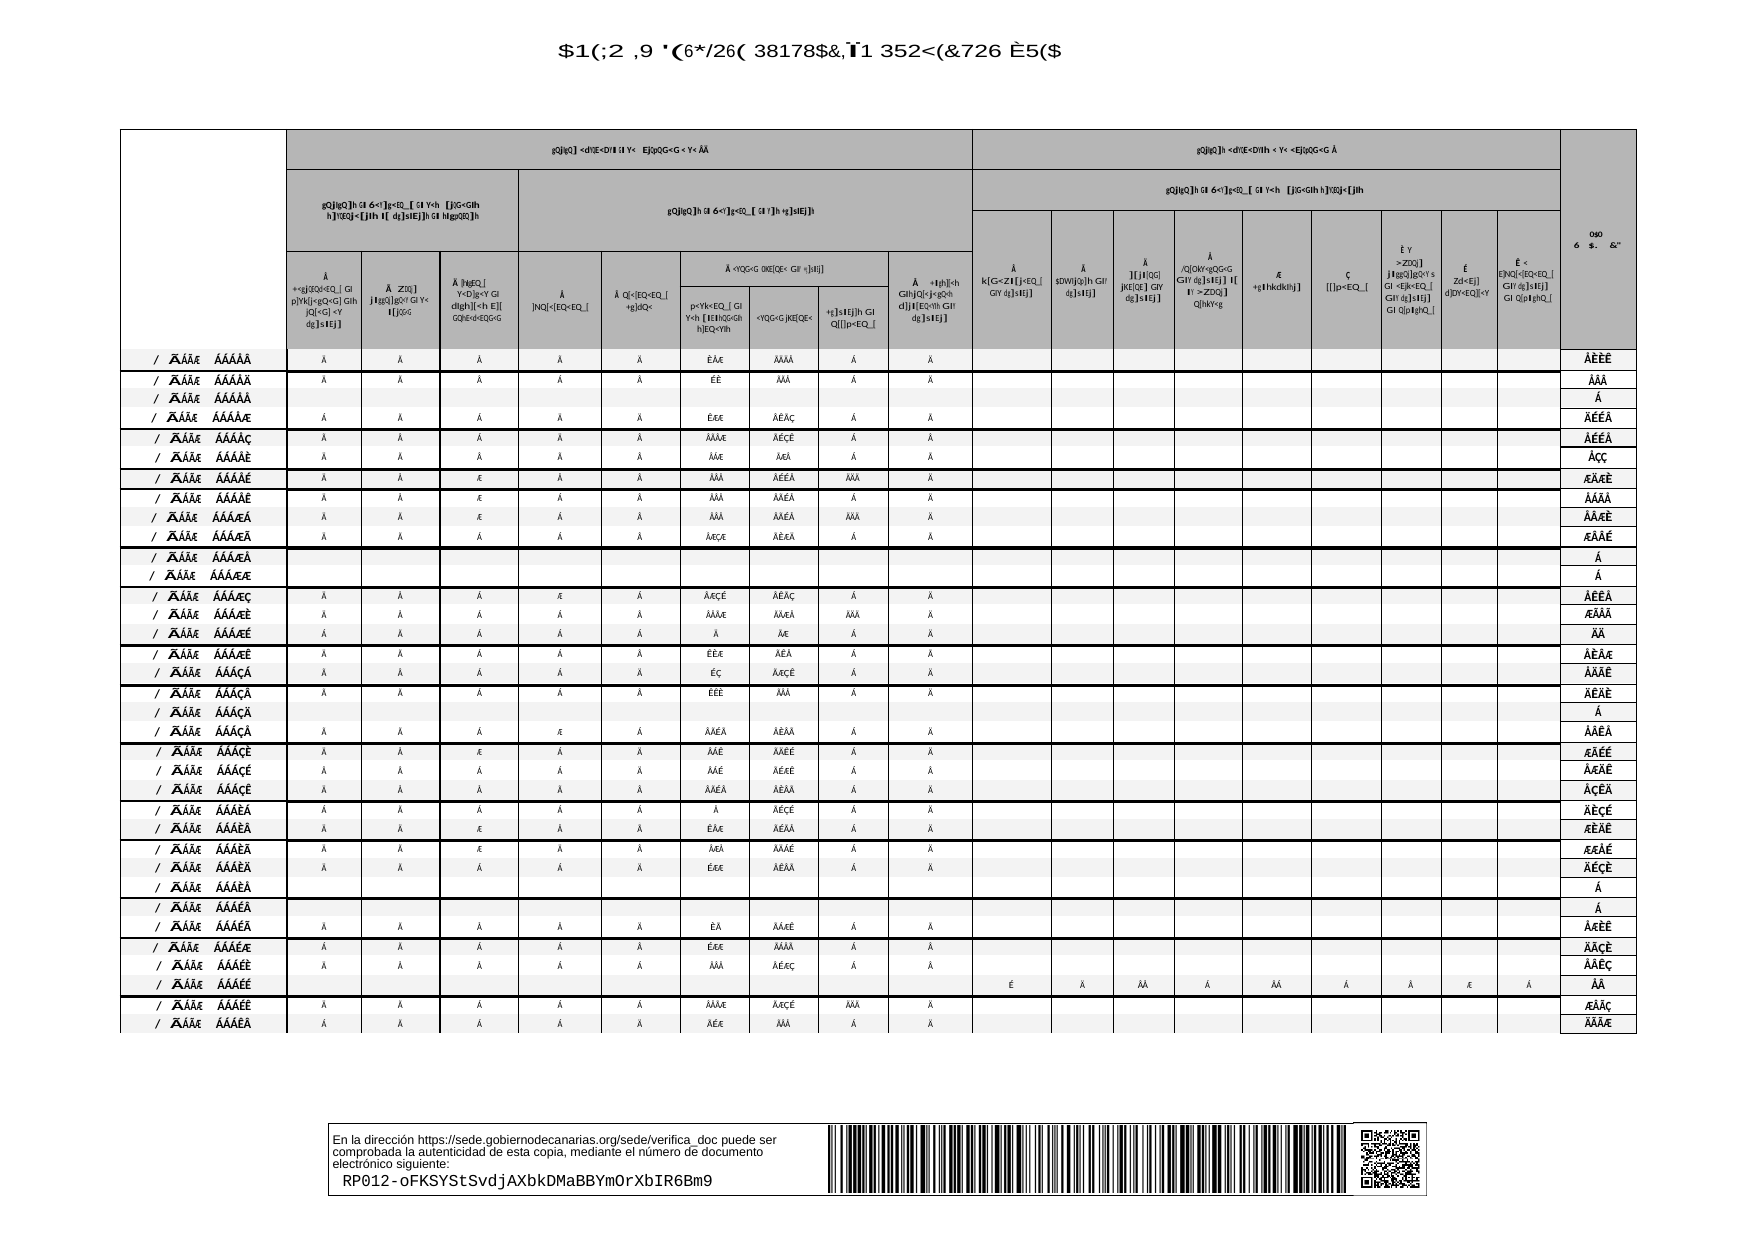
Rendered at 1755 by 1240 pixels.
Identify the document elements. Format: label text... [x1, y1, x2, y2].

table_cell Ã [362, 647, 439, 662]
table_cell  [1114, 877, 1174, 897]
table_cell  [973, 780, 1051, 800]
table_cell  [1052, 446, 1113, 467]
table_cell  [681, 702, 749, 721]
table_cell ÂÂÅ [681, 471, 749, 488]
table_cell Ä [288, 745, 361, 760]
table_cell Â +<gjQEQd<EQ_[ GI p]Yk[j<gQ<G] GIh jQ[<G] <Y dg]sIEj] [287, 252, 361, 349]
table_cell Ä [602, 760, 680, 779]
table_cell  Â ]NQ[<[EQ<EQ_[ [519, 252, 601, 349]
table_cell  [1243, 565, 1311, 586]
table_cell Ä [602, 916, 680, 937]
table_cell Â [889, 955, 972, 974]
table_cell Å [519, 819, 601, 839]
table_cell  [973, 940, 1051, 955]
table_cell  [889, 550, 972, 565]
table_cell ÅÉÉÅ [1561, 429, 1636, 446]
table_cell  [1052, 702, 1113, 721]
table_cell ÃÆÇÊ [750, 663, 818, 683]
table_cell Ã [362, 721, 439, 742]
table_cell  [1243, 760, 1311, 779]
table_cell Á [519, 507, 601, 526]
table_cell Á [819, 624, 888, 644]
table_cell Ä [288, 780, 361, 800]
table_cell  [1175, 702, 1242, 721]
table_cell  [1052, 349, 1113, 370]
table_cell  [1498, 624, 1560, 644]
table_cell Æ [519, 721, 601, 742]
table_cell  [519, 550, 601, 565]
table_cell Á [819, 916, 888, 937]
table_cell  [1498, 471, 1560, 488]
table_cell ÂÈÂÃ [750, 721, 818, 742]
table_cell / ÃÁÃÆ ÁÁÁÆÆ [121, 565, 286, 586]
table_cell  [750, 388, 818, 407]
table_cell Ä [889, 604, 972, 623]
table_cell ÂÃÂÆ [681, 431, 749, 446]
table_cell  [1243, 998, 1311, 1013]
table_cell ÂÂÅ [681, 507, 749, 526]
table_cell  gQjIgQ]h GI 6<Y]g<EQ_[ GI Y]h +g]sIEj]h [519, 170, 972, 251]
table_cell Ã Q[<[EQ<EQ_[ +g]dQ< [602, 252, 680, 349]
table_cell  [1114, 842, 1174, 857]
table_cell  [1382, 526, 1441, 546]
table_cell Ä [602, 349, 680, 370]
table_cell ÄÄÄ [819, 507, 888, 526]
table_cell  [1498, 647, 1560, 662]
table_cell  [1175, 998, 1242, 1013]
table_cell Ã [362, 373, 439, 388]
table_cell / ÃÁÃÆ ÁÁÁÉÈ [121, 955, 286, 974]
table_cell  [973, 916, 1051, 937]
table_cell p<Yk<EQ_[ GI Y<h [IEIhQG<GIh h]EQ<YIh [681, 287, 749, 349]
table_cell Ã [362, 624, 439, 644]
table_cell  [1498, 842, 1560, 857]
table_cell ÆÈÄÊ [1561, 820, 1636, 839]
table_cell  gQjIgQ]h GI 6<Y]g<EQ_[ GI Y<h [jQG<GIh h]YQEQj<[jIh [973, 170, 1560, 210]
table_cell Â [602, 526, 680, 546]
table_cell ÄÄ [1561, 625, 1636, 644]
table_cell ÂÃÉÂ [681, 780, 749, 800]
table_cell  [1243, 373, 1311, 388]
table_cell Ä [889, 373, 972, 388]
table_cell ÆÃÂÃ [1561, 605, 1636, 623]
table_cell ÃÁÆÊ [750, 916, 818, 937]
table_cell Á [819, 955, 888, 974]
table_cell ÃÁÂÃ [750, 940, 818, 955]
table_cell Ã $DWIjQp]h GIY dg]sIEj] [1052, 211, 1113, 349]
table_cell Ä [288, 842, 361, 857]
table_cell  [681, 900, 749, 916]
table_cell ÉÇ [681, 663, 749, 683]
table_cell  [1442, 373, 1497, 388]
table_cell / ÃÁÃÆ ÁÁÁÈÂ [121, 819, 286, 839]
table_cell  [1312, 349, 1381, 370]
table_cell  [1312, 998, 1381, 1013]
table_cell  [1243, 1014, 1311, 1033]
table_cell  [819, 550, 888, 565]
table_cell Ä [288, 955, 361, 974]
table_cell Ã [288, 721, 361, 742]
table_cell Ä [288, 998, 361, 1013]
table_cell  [1498, 604, 1560, 623]
table_cell  [973, 702, 1051, 721]
table_cell Ã [362, 446, 439, 467]
table_cell Ä [889, 819, 972, 839]
table_cell Á [1561, 566, 1636, 586]
table_cell  [973, 760, 1051, 779]
table_cell  [1498, 803, 1560, 818]
table_cell Â [441, 373, 518, 388]
table_cell Ä [519, 431, 601, 446]
table_cell  [1114, 550, 1174, 565]
table_cell Ä [288, 916, 361, 937]
table_cell  [1382, 900, 1441, 916]
table_cell  [288, 702, 361, 721]
table_cell Å +Igh][<h GIhjQ[<j<gQ<h d]jI[EQ<YIh GIY dg]sIEj] [889, 252, 972, 349]
table_cell ÂÊÂÃ [750, 858, 818, 877]
table_cell  [1498, 858, 1560, 877]
table_cell  [1243, 702, 1311, 721]
table_cell  [889, 565, 972, 586]
table_cell  [1175, 803, 1242, 818]
table_cell  [889, 702, 972, 721]
table_cell  [1243, 940, 1311, 955]
table_cell ÊÂÆ [681, 819, 749, 839]
table_cell  [1114, 471, 1174, 488]
table_cell ÃÂÅ [750, 1014, 818, 1033]
table_cell Á [519, 526, 601, 546]
table_cell / ÃÁÃÆ ÁÁÁÈÁ [121, 802, 286, 818]
table_cell Á [819, 780, 888, 800]
table_cell  [750, 877, 818, 897]
table_cell ÊÆÆ [681, 408, 749, 428]
table_cell  [1052, 858, 1113, 877]
table_cell  [1498, 819, 1560, 839]
table_cell ÂÃÉÅ [750, 507, 818, 526]
table_cell / ÃÁÃÆ ÁÁÁÉÃ [121, 916, 286, 937]
table_cell Ä [602, 1014, 680, 1033]
table_cell Á [519, 803, 601, 818]
table_cell  [819, 388, 888, 407]
table_cell / ÃÁÃÆ ÁÁÁÆÁ [121, 507, 286, 526]
table_cell  [1382, 760, 1441, 779]
table_cell Á [288, 803, 361, 818]
table_cell  [1243, 916, 1311, 937]
table_cell  [288, 877, 361, 897]
table_cell Â [1382, 975, 1441, 995]
table_cell ÂÃÉÃ [681, 721, 749, 742]
table_cell Ä [1052, 975, 1113, 995]
table_cell / ÃÁÃÆ ÁÁÁÉÉ [121, 975, 286, 995]
table_cell  [1052, 565, 1113, 586]
table_cell ÄÊÄÈ [1561, 685, 1636, 702]
table_cell Á [1498, 975, 1560, 995]
table_cell  [1175, 550, 1242, 565]
table_cell ÅÂÆÈ [1561, 508, 1636, 526]
table_cell  [1312, 388, 1381, 407]
table_cell Á [519, 940, 601, 955]
table_cell  [1312, 780, 1381, 800]
table_cell  [1382, 491, 1441, 507]
table_cell  [1312, 647, 1381, 662]
table_cell  [973, 998, 1051, 1013]
table_cell Ä [889, 998, 972, 1013]
table_cell  [1052, 1014, 1113, 1033]
table_cell Á [602, 955, 680, 974]
table_cell  [973, 721, 1051, 742]
table_cell  [1243, 624, 1311, 644]
table_cell ÂÆÅ [681, 842, 749, 857]
table_cell  [1382, 431, 1441, 446]
table_cell  [1243, 604, 1311, 623]
table_cell  [1312, 858, 1381, 877]
table_cell ÃÉÇÊ [750, 431, 818, 446]
table_cell ÃÄÁÉ [750, 842, 818, 857]
table_cell Ä [288, 373, 361, 388]
table_cell Â [889, 940, 972, 955]
table_cell  [973, 388, 1051, 407]
table_cell Ã [362, 916, 439, 937]
table_cell É Zd<Ej] d]DY<EQ][<Y [1442, 211, 1497, 349]
table_cell Å /Q[OkY<gQG<G GIY dg]sIEj] I[ IY >ZDQj] Q[hkY<g [1175, 211, 1242, 349]
table_cell Ä [602, 408, 680, 428]
table_cell / ÃÁÃÆ ÁÁÁÉÂ [121, 899, 286, 916]
table_cell  [1243, 408, 1311, 428]
table_cell  [288, 900, 361, 916]
table_cell Á [519, 760, 601, 779]
table_cell  [1114, 702, 1174, 721]
table_cell  [973, 408, 1051, 428]
table_cell ÅÂÂ [1561, 371, 1636, 388]
table_cell  [1114, 373, 1174, 388]
table_cell  [1382, 446, 1441, 467]
table_cell  [889, 388, 972, 407]
table_cell  [1312, 507, 1381, 526]
table_cell  [1114, 388, 1174, 407]
table_cell Å [362, 491, 439, 507]
table_cell Â [602, 647, 680, 662]
table_cell Å [519, 916, 601, 937]
table_cell Â [889, 760, 972, 779]
table_cell  [1175, 565, 1242, 586]
table_cell Á [819, 491, 888, 507]
table_cell ÃÂÅ [750, 687, 818, 702]
table_cell  [1243, 687, 1311, 702]
table_cell Å [681, 803, 749, 818]
table_cell Â [602, 780, 680, 800]
table_cell Á [441, 589, 518, 604]
table_cell  [1052, 780, 1113, 800]
table_cell ÆÂÂÉ [1561, 527, 1636, 546]
table_cell ÃÄÄÅ [750, 349, 818, 370]
table_cell ÂÂÅ [681, 955, 749, 974]
table_cell / ÃÁÃÆ ÁÁÁÅÇ [121, 430, 286, 446]
table_cell  [362, 877, 439, 897]
table_cell  [1442, 431, 1497, 446]
table_cell  [441, 565, 518, 586]
table_cell  [519, 877, 601, 897]
table_cell  [362, 900, 439, 916]
table_cell  [441, 702, 518, 721]
table_cell Á [441, 803, 518, 818]
table_cell Ä [889, 663, 972, 683]
table_cell / ÃÁÃÆ ÁÁÁÇÊ [121, 780, 286, 800]
table_cell ÅÂÊÅ [1561, 722, 1636, 742]
table_cell  [973, 565, 1051, 586]
table_cell  [819, 702, 888, 721]
table_cell  [1175, 647, 1242, 662]
table_cell Á [441, 408, 518, 428]
table_cell Ä <YQG<G 0KE[QE< GIY +g]sIEj] [681, 252, 888, 286]
table_cell  [1442, 663, 1497, 683]
table_cell / ÃÁÃÆ ÁÁÁÅÉ [121, 470, 286, 488]
table_cell  [1175, 780, 1242, 800]
table_cell Æ [441, 491, 518, 507]
table_cell Ã [519, 780, 601, 800]
table_cell  [1175, 388, 1242, 407]
table_cell  [1175, 589, 1242, 604]
table_cell  [1442, 526, 1497, 546]
table_cell  [973, 842, 1051, 857]
table_cell  [1175, 858, 1242, 877]
table_cell Ê < E]NQ[<[EQ<EQ_[ GIY dg]sIEj] GI Q[pIghQ_[ [1498, 211, 1560, 349]
table_cell  [1498, 1014, 1560, 1033]
table_cell Ã [362, 858, 439, 877]
table_cell  [1175, 471, 1242, 488]
table_cell Á [519, 955, 601, 974]
table_cell  [1442, 550, 1497, 565]
table_cell  [1498, 349, 1560, 370]
table_cell ÂÊÃÇ [750, 408, 818, 428]
table_cell  [1382, 604, 1441, 623]
table_cell  [1312, 900, 1381, 916]
table_header [121, 130, 286, 349]
table_cell  [1442, 647, 1497, 662]
table_cell  [1442, 349, 1497, 370]
table_cell  [441, 388, 518, 407]
table_cell  [1114, 589, 1174, 604]
table_cell  [750, 550, 818, 565]
table_cell Ã [288, 687, 361, 702]
table_cell  [1114, 507, 1174, 526]
table_cell  [1114, 760, 1174, 779]
table_cell ÄÄÄ [819, 604, 888, 623]
table_cell / ÃÁÃÆ ÁÁÁÈÄ [121, 858, 286, 877]
table_cell  [441, 550, 518, 565]
table_cell  [1382, 940, 1441, 955]
table_cell ÃÄÆÅ [750, 604, 818, 623]
table_cell  [1243, 507, 1311, 526]
table_cell  [1175, 955, 1242, 974]
table_cell  [1114, 1014, 1174, 1033]
table_cell / ÃÁÃÆ ÁÁÁÆÉ [121, 624, 286, 644]
table_cell  [1175, 745, 1242, 760]
table_cell È Y >ZDQj] jIggQj]gQ<Y s GI <Ejk<EQ_[ GIY dg]sIEj] GI Q[pIghQ_[ [1382, 211, 1441, 349]
table_cell / ÃÁÃÆ ÁÁÁÇÉ [121, 760, 286, 779]
table_cell Å [441, 349, 518, 370]
table_cell ÅÊÊÅ [1561, 587, 1636, 604]
table_cell Ä [889, 349, 972, 370]
table_cell  [1175, 373, 1242, 388]
table_cell Ä [288, 471, 361, 488]
table_cell  [1243, 858, 1311, 877]
table_cell  [1052, 373, 1113, 388]
table_cell  [1312, 687, 1381, 702]
table_cell Á [441, 1014, 518, 1033]
table_cell Ã [519, 349, 601, 370]
table_cell / ÃÁÃÆ ÁÁÁÉÆ [121, 939, 286, 955]
table_cell  [1175, 877, 1242, 897]
table_cell  [1498, 431, 1560, 446]
table_cell Å [362, 955, 439, 974]
table_cell Å [362, 589, 439, 604]
table_cell  [1312, 491, 1381, 507]
table_cell  [1175, 349, 1242, 370]
table_cell ÂÆÇÉ [681, 589, 749, 604]
table_cell  [1442, 877, 1497, 897]
table_cell ÊÊÈ [681, 687, 749, 702]
table_cell Ã [362, 940, 439, 955]
table_cell  [1382, 858, 1441, 877]
table_cell Á [602, 721, 680, 742]
table_cell  [1052, 955, 1113, 974]
table_cell ÂÅ [1114, 975, 1174, 995]
table_cell  [1243, 491, 1311, 507]
table_cell  [973, 858, 1051, 877]
table_header 0$0 6 $. &" [1561, 130, 1636, 349]
table_cell Á [819, 663, 888, 683]
table_cell Á [519, 491, 601, 507]
table_cell  [1382, 803, 1441, 818]
table_cell Á [1175, 975, 1242, 995]
table_cell Ã [362, 408, 439, 428]
table_cell  [1382, 507, 1441, 526]
table_cell  [1052, 916, 1113, 937]
table_cell Ä [889, 491, 972, 507]
table_cell  [1052, 408, 1113, 428]
table_cell  [441, 877, 518, 897]
table_cell  [1442, 745, 1497, 760]
table_cell  [1312, 721, 1381, 742]
table_cell Á [819, 858, 888, 877]
table_cell  [1243, 819, 1311, 839]
table_cell  [1442, 803, 1497, 818]
table_cell Ä [288, 446, 361, 467]
table_cell  [1175, 842, 1242, 857]
table_cell ÃÉÆ [681, 1014, 749, 1033]
table_cell / ÃÁÃÆ ÁÁÁÅÅ [121, 388, 286, 407]
table_cell  [1052, 842, 1113, 857]
table_cell ÂÈÂÃ [750, 780, 818, 800]
table_cell  [1175, 526, 1242, 546]
table_cell  [1442, 1014, 1497, 1033]
table_cell Æ [441, 819, 518, 839]
table_cell  [1312, 702, 1381, 721]
table_cell  [288, 388, 361, 407]
table_cell  [362, 388, 439, 407]
table_cell  [1243, 780, 1311, 800]
table_cell <YQG<G jKE[QE< [750, 287, 818, 349]
table_cell  [1498, 373, 1560, 388]
table_cell Ä [889, 507, 972, 526]
table_cell Â [602, 446, 680, 467]
table_cell  [973, 803, 1051, 818]
table_cell Ä [288, 819, 361, 839]
table_cell Á [1561, 878, 1636, 897]
table_cell Á [519, 745, 601, 760]
table_cell  [1498, 491, 1560, 507]
table_cell  [1498, 550, 1560, 565]
table_cell  [1175, 687, 1242, 702]
table_cell  [1442, 760, 1497, 779]
table_cell Â [602, 431, 680, 446]
table_cell  [1312, 819, 1381, 839]
table_cell Æ [519, 589, 601, 604]
table_cell Ä [889, 780, 972, 800]
table_cell  [1052, 507, 1113, 526]
table_cell ÂÁÉ [681, 760, 749, 779]
table_cell Á [441, 998, 518, 1013]
table_cell  [1243, 431, 1311, 446]
table_cell Â [602, 471, 680, 488]
table_cell Ä [362, 819, 439, 839]
table_cell  [1498, 955, 1560, 974]
table_cell  [1442, 916, 1497, 937]
table_cell Á [1561, 898, 1636, 916]
table_cell  [362, 550, 439, 565]
table_cell Ä [288, 349, 361, 370]
table_cell  [1382, 388, 1441, 407]
table_cell  [1114, 745, 1174, 760]
table_cell  [1382, 550, 1441, 565]
table_cell Ä [519, 842, 601, 857]
table_cell  [973, 526, 1051, 546]
table_cell  [973, 745, 1051, 760]
table_cell  [1114, 431, 1174, 446]
table_cell ÄÃÇÈ [1561, 938, 1636, 955]
table_cell Æ [441, 507, 518, 526]
table_cell Ã [889, 446, 972, 467]
table_cell  [973, 900, 1051, 916]
table_cell  [1442, 408, 1497, 428]
table_cell Æ [1442, 975, 1497, 995]
table_cell  [973, 1014, 1051, 1033]
table_cell  [1382, 589, 1441, 604]
table_cell  [1442, 604, 1497, 623]
table_cell  [1382, 702, 1441, 721]
table_cell  [973, 349, 1051, 370]
table_cell  [1312, 431, 1381, 446]
table_cell ÅÇÊÄ [1561, 781, 1636, 800]
table_cell Ä [889, 842, 972, 857]
table_cell  [1114, 803, 1174, 818]
table_cell Â [362, 663, 439, 683]
table_cell  [973, 819, 1051, 839]
table_cell  [1052, 745, 1113, 760]
table_cell Â [602, 604, 680, 623]
table_cell  [1114, 408, 1174, 428]
table_cell  [681, 550, 749, 565]
table_cell Å [362, 745, 439, 760]
table_cell  [1498, 663, 1560, 683]
table_cell Â [602, 687, 680, 702]
table_cell  [889, 877, 972, 897]
table_cell  [973, 604, 1051, 623]
table_cell ÂÆÇÆ [681, 526, 749, 546]
table_cell  [1498, 760, 1560, 779]
table_cell  [1052, 877, 1113, 897]
table_cell  [602, 565, 680, 586]
table_cell  [973, 471, 1051, 488]
table_cell  [1052, 647, 1113, 662]
table_cell ÂÁ [1243, 975, 1311, 995]
table_cell  [1382, 687, 1441, 702]
table_cell Ã [889, 526, 972, 546]
table_cell Å [441, 780, 518, 800]
table_cell  [519, 900, 601, 916]
table_cell ÂÁÊ [681, 745, 749, 760]
table_cell  [1442, 507, 1497, 526]
table_cell  [1052, 803, 1113, 818]
table_cell  [750, 975, 818, 995]
table_cell Ä [288, 491, 361, 507]
table_cell +g]sIEj]h GI Q[[]p<EQ_[ [819, 287, 888, 349]
table_cell  [1114, 819, 1174, 839]
table_cell  [1114, 349, 1174, 370]
table_cell Á [819, 349, 888, 370]
table_cell ÂÅÃÆ [681, 604, 749, 623]
table_cell Æ +gIhkdkIhj] [1243, 211, 1311, 349]
table_cell Ä [889, 687, 972, 702]
table_cell  [1498, 687, 1560, 702]
table_cell / ÃÁÃÆ ÁÁÁÈÅ [121, 877, 286, 897]
table_cell  [1382, 721, 1441, 742]
table_cell  [1243, 721, 1311, 742]
table_cell Ã [288, 663, 361, 683]
table_cell Ä [288, 604, 361, 623]
table_cell Á [519, 1014, 601, 1033]
table_cell ÂÊÃÇ [750, 589, 818, 604]
table_cell Å [441, 916, 518, 937]
table_cell Ã [362, 842, 439, 857]
table_cell ÃÃÅ [750, 373, 818, 388]
table_cell  [1442, 388, 1497, 407]
table_cell  [1498, 998, 1560, 1013]
table_cell / ÃÁÃÆ ÁÁÁÇÄ [121, 702, 286, 721]
table_cell  [1382, 1014, 1441, 1033]
table_cell ÂÉÉÅ [750, 471, 818, 488]
table_cell  [681, 877, 749, 897]
table_cell  [973, 491, 1051, 507]
table_cell Æ [441, 471, 518, 488]
table_cell Ä [288, 647, 361, 662]
table_cell  [1052, 998, 1113, 1013]
table_header gQjIgQ] <dYQE<DYI GI Y< EjQpQG<G < Y< ÂÄ [287, 130, 972, 169]
table_cell Á [288, 408, 361, 428]
table_cell Ä [681, 624, 749, 644]
table_cell Ä [602, 858, 680, 877]
table_cell  [1243, 589, 1311, 604]
table_cell  [1243, 877, 1311, 897]
table_cell ÄÄÄ [819, 998, 888, 1013]
table_cell  [973, 373, 1051, 388]
table_cell  [1114, 491, 1174, 507]
table_cell  [1498, 565, 1560, 586]
table_cell / ÃÁÃÆ ÁÁÁÆÈ [121, 604, 286, 623]
table_cell  [1114, 780, 1174, 800]
table_cell  [1052, 940, 1113, 955]
table_cell  [1312, 526, 1381, 546]
table_cell  [1052, 819, 1113, 839]
table_cell Á [819, 842, 888, 857]
table_cell Á [441, 431, 518, 446]
table_cell  [973, 589, 1051, 604]
table_cell  [1175, 916, 1242, 937]
table_cell Á [519, 604, 601, 623]
table_cell ÈÃ [681, 916, 749, 937]
table_cell  [1442, 940, 1497, 955]
table_cell / ÃÁÃÆ ÁÁÁÅÂ [121, 349, 286, 370]
table_cell ÅÆÄÊ [1561, 761, 1636, 779]
table_cell  [1382, 624, 1441, 644]
table_cell  [1312, 916, 1381, 937]
table_cell  [1312, 446, 1381, 467]
table_cell  [1442, 819, 1497, 839]
table_cell  [1498, 388, 1560, 407]
table_cell Æ [441, 842, 518, 857]
table_cell  [889, 975, 972, 995]
table_cell Ä [288, 589, 361, 604]
table_cell / ÃÁÃÆ ÁÁÁÈÃ [121, 841, 286, 857]
table_cell  [973, 507, 1051, 526]
table_cell  [681, 565, 749, 586]
table_cell Å [362, 780, 439, 800]
table_cell Ã [362, 526, 439, 546]
table_cell  [1498, 721, 1560, 742]
table_cell ÆÂÃÇ [1561, 996, 1636, 1013]
table_cell  [1382, 408, 1441, 428]
table_cell  [1243, 955, 1311, 974]
table_cell Á [441, 624, 518, 644]
table_cell Â [889, 431, 972, 446]
table_cell  [1442, 687, 1497, 702]
table_cell Å [441, 955, 518, 974]
table_cell Á [441, 647, 518, 662]
table_cell Ä [889, 1014, 972, 1033]
table_cell  [973, 687, 1051, 702]
table_cell ÂÃÉÅ [750, 491, 818, 507]
table_cell  [1052, 760, 1113, 779]
table_cell Ä [602, 663, 680, 683]
table_cell  [1052, 431, 1113, 446]
table_cell  [1243, 349, 1311, 370]
table_cell  [1243, 647, 1311, 662]
table_cell  [1442, 998, 1497, 1013]
table_cell  [1175, 446, 1242, 467]
table_cell ÂÁÆ [681, 446, 749, 467]
table_cell  [1312, 550, 1381, 565]
table_cell ÃÉÃÅ [750, 819, 818, 839]
table_cell  [1243, 471, 1311, 488]
table_cell Á [441, 526, 518, 546]
table_cell  [1312, 940, 1381, 955]
table_cell  [1052, 663, 1113, 683]
table_cell  [1442, 624, 1497, 644]
table_cell ÃÉÇÉ [750, 803, 818, 818]
table_cell Á [819, 526, 888, 546]
table_cell  [1312, 565, 1381, 586]
table_cell  [1114, 624, 1174, 644]
table_cell / ÃÁÃÆ ÁÁÁÇÅ [121, 721, 286, 742]
table_cell / ÃÁÃÆ ÁÁÁÅÊ [121, 490, 286, 507]
table_cell  [1442, 702, 1497, 721]
table_cell Â [288, 760, 361, 779]
table_cell  [819, 900, 888, 916]
table_cell  [1382, 955, 1441, 974]
table_cell Á [519, 687, 601, 702]
table_cell ÃÆ [750, 624, 818, 644]
table_cell Ä [288, 526, 361, 546]
table_cell  [1312, 760, 1381, 779]
table_cell  [1243, 526, 1311, 546]
table_cell Á [819, 745, 888, 760]
table_cell ÂÉÆÇ [750, 955, 818, 974]
table_cell  [602, 975, 680, 995]
table_cell  [519, 388, 601, 407]
table_cell  [1175, 431, 1242, 446]
table_cell  [1442, 900, 1497, 916]
table_cell  [889, 900, 972, 916]
table_cell  [1114, 900, 1174, 916]
table_cell / ÃÁÃÆ ÁÁÁÅÈ [121, 446, 286, 467]
table_cell  [1382, 373, 1441, 388]
table_cell  [1052, 604, 1113, 623]
table_cell  [750, 565, 818, 586]
table_cell ÄÉÉÂ [1561, 409, 1636, 428]
table_cell  [1498, 940, 1560, 955]
table_cell  [1175, 1014, 1242, 1033]
table_cell  [441, 900, 518, 916]
table_cell ÅÈÈÊ [1561, 350, 1636, 370]
table_cell Á [819, 373, 888, 388]
table_cell Ä [602, 745, 680, 760]
table_cell  [1442, 780, 1497, 800]
table_cell  [1312, 955, 1381, 974]
table_cell  [1175, 491, 1242, 507]
table_cell  [1243, 900, 1311, 916]
table_cell Á [519, 373, 601, 388]
table_cell Ä [889, 803, 972, 818]
table_cell  [750, 900, 818, 916]
table_cell Å [362, 471, 439, 488]
table_cell Ã ZDQj] jIggQj]gQ<Y GI Y< I[jQG<G [362, 252, 439, 349]
table_cell ÅÂÊÇ [1561, 956, 1636, 974]
table_cell  [1382, 663, 1441, 683]
table_cell ÄÉÇÈ [1561, 859, 1636, 877]
table_cell  [519, 975, 601, 995]
table_cell / ÃÁÃÆ ÁÁÁÆÅ [121, 549, 286, 565]
table_cell  [1442, 721, 1497, 742]
table_cell ÆÄÆÈ [1561, 469, 1636, 488]
table_cell Ã [889, 916, 972, 937]
table_cell Á [441, 760, 518, 779]
table_cell  [1175, 940, 1242, 955]
table_cell  [681, 975, 749, 995]
table_cell  [973, 955, 1051, 974]
table_cell  [1175, 624, 1242, 644]
table_cell  [1114, 687, 1174, 702]
table_cell  [1114, 647, 1174, 662]
table_cell ÂÂÅ [681, 491, 749, 507]
table_cell  [1175, 760, 1242, 779]
table_cell  [519, 702, 601, 721]
table_cell  [1498, 507, 1560, 526]
table_cell Á [819, 589, 888, 604]
table_cell ÅÈÂÆ [1561, 645, 1636, 662]
table_cell  [362, 975, 439, 995]
table_cell  [288, 975, 361, 995]
table_cell  [819, 565, 888, 586]
table_cell  [1498, 408, 1560, 428]
table_cell  [1498, 446, 1560, 467]
table_cell  [1498, 526, 1560, 546]
table_cell Ã [602, 819, 680, 839]
table_cell Ç [[]p<EQ_[ [1312, 211, 1381, 349]
table_cell Á [441, 940, 518, 955]
table_cell Ã [889, 647, 972, 662]
table_cell  [1498, 589, 1560, 604]
table_cell ÃÊÅ [750, 647, 818, 662]
table_cell ÅÄÃÊ [1561, 664, 1636, 683]
table_cell  [1114, 604, 1174, 623]
table_cell  [362, 565, 439, 586]
table_cell Â [362, 431, 439, 446]
table_cell ÂÅÃÆ [681, 998, 749, 1013]
table_cell  [1175, 507, 1242, 526]
table_cell  [1382, 780, 1441, 800]
table_cell Ä [889, 471, 972, 488]
table_cell  [362, 702, 439, 721]
table_cell  [1312, 373, 1381, 388]
table_cell  [1243, 745, 1311, 760]
table_cell  [1175, 721, 1242, 742]
table_cell ÃÆÂ [750, 446, 818, 467]
table_cell  [1243, 803, 1311, 818]
table_cell  [1382, 916, 1441, 937]
table_cell Á [819, 1014, 888, 1033]
table_cell  [1052, 491, 1113, 507]
table_cell ÉÆÆ [681, 940, 749, 955]
table_cell  [681, 388, 749, 407]
table_cell Á [819, 687, 888, 702]
table_cell  [288, 550, 361, 565]
table_cell Ä [288, 858, 361, 877]
table_cell  [1114, 916, 1174, 937]
table_cell  [1175, 819, 1242, 839]
table_cell  [1382, 819, 1441, 839]
table_cell ÅÆÈÊ [1561, 917, 1636, 937]
table_cell  [1175, 663, 1242, 683]
table_cell  [1312, 471, 1381, 488]
table_cell  [1114, 858, 1174, 877]
table_cell ÃÈÆÄ [750, 526, 818, 546]
table_cell  [1312, 589, 1381, 604]
table_cell  [1052, 687, 1113, 702]
table_cell Á [602, 624, 680, 644]
table_cell  [1114, 940, 1174, 955]
table_cell  [973, 647, 1051, 662]
table_cell  [1114, 526, 1174, 546]
table_cell  [1312, 745, 1381, 760]
table_cell Á [519, 647, 601, 662]
table_cell  [1114, 721, 1174, 742]
table_cell Á [519, 858, 601, 877]
table_cell  [1382, 349, 1441, 370]
table_cell  [1498, 900, 1560, 916]
table_cell  [1243, 842, 1311, 857]
table_cell / ÃÁÃÆ ÁÁÁÆÊ [121, 647, 286, 662]
table_cell  [1312, 877, 1381, 897]
table_cell Ã [362, 1014, 439, 1033]
table_cell ÆÆÅÉ [1561, 840, 1636, 857]
table_cell Á [288, 940, 361, 955]
table_cell  [1442, 858, 1497, 877]
table_cell  [602, 702, 680, 721]
table_cell ÊÈÆ [681, 647, 749, 662]
table_cell / ÃÁÃÆ ÁÁÁÆÃ [121, 526, 286, 546]
table_cell  [973, 877, 1051, 897]
table_header gQjIgQ]h <dYQE<DYIh < Y< <EjQpQG<G Å [973, 130, 1560, 169]
table_cell Ä ][jI[QG] jKE[QE] GIY dg]sIEj] [1114, 211, 1174, 349]
table_cell  [1175, 604, 1242, 623]
table_cell Â [602, 491, 680, 507]
table_cell  [1243, 663, 1311, 683]
table_cell Ã [889, 408, 972, 428]
table_cell / ÃÁÃÆ ÁÁÁÅÆ [121, 408, 286, 428]
table_cell ÄÃÃÆ [1561, 1015, 1636, 1033]
table_cell  [1312, 803, 1381, 818]
table_cell Ä [889, 624, 972, 644]
table_cell  [288, 565, 361, 586]
table_cell  [1382, 998, 1441, 1013]
table_cell  [1052, 624, 1113, 644]
table_cell / ÃÁÃÆ ÁÁÁÇÁ [121, 663, 286, 683]
table_cell  [1442, 471, 1497, 488]
table_cell ÅÂ [1561, 976, 1636, 995]
table_cell ÆÃÉÉ [1561, 743, 1636, 760]
table_cell Á [819, 819, 888, 839]
table_cell Â k[G<ZI[j<EQ_[ GIY dg]sIEj] [973, 211, 1051, 349]
table_cell Ä [519, 408, 601, 428]
table_cell  [1312, 1014, 1381, 1033]
table_cell Á [441, 721, 518, 742]
table_cell  [1382, 842, 1441, 857]
table_cell  [1243, 388, 1311, 407]
table_cell  [1312, 624, 1381, 644]
table_cell  [1052, 388, 1113, 407]
table_cell Ä [889, 745, 972, 760]
table_cell Â [602, 842, 680, 857]
table_cell Á [1561, 548, 1636, 565]
table_cell  [602, 550, 680, 565]
table_cell Á [519, 998, 601, 1013]
table_cell Á [602, 589, 680, 604]
table_cell Á [441, 663, 518, 683]
table_cell É [973, 975, 1051, 995]
table_cell  [1498, 780, 1560, 800]
table_cell  [1175, 408, 1242, 428]
table_cell  [441, 975, 518, 995]
table_cell  [1243, 550, 1311, 565]
table_cell Á [1561, 703, 1636, 721]
table_cell Â [362, 760, 439, 779]
table_cell  [1052, 589, 1113, 604]
table_cell Ã [288, 431, 361, 446]
table_cell Á [288, 1014, 361, 1033]
table_cell Á [441, 604, 518, 623]
table_cell  [1498, 745, 1560, 760]
table_cell Á [819, 940, 888, 955]
table_cell Á [602, 998, 680, 1013]
table_cell  [973, 446, 1051, 467]
table_cell Â [602, 940, 680, 955]
table_cell / ÃÁÃÆ ÁÁÁÆÇ [121, 588, 286, 604]
table_cell Á [819, 408, 888, 428]
table_cell Æ [441, 745, 518, 760]
table_cell  [519, 565, 601, 586]
table_cell Ä [889, 721, 972, 742]
table_cell  [1114, 663, 1174, 683]
table_cell  [1442, 491, 1497, 507]
table_cell  [1052, 526, 1113, 546]
table_cell ÅÇÇ [1561, 448, 1636, 467]
table_cell  [1114, 565, 1174, 586]
table_cell Á [819, 647, 888, 662]
table_cell Á [441, 858, 518, 877]
table_cell  [1114, 955, 1174, 974]
table_cell  [973, 431, 1051, 446]
table_cell Á [519, 624, 601, 644]
table_cell ÅÁÃÅ [1561, 489, 1636, 507]
table_cell  [973, 550, 1051, 565]
table_cell Ä [889, 589, 972, 604]
table_cell  [973, 624, 1051, 644]
table_cell Â [441, 446, 518, 467]
table_cell  [1442, 842, 1497, 857]
table_cell / ÃÁÃÆ ÁÁÁÇÂ [121, 687, 286, 702]
table_cell Á [1312, 975, 1381, 995]
table_cell  gQjIgQ]h GI 6<Y]g<EQ_[ GI Y<h [jQG<GIh h]YQEQj<[jIh I[ dg]sIEj]h GI hIgpQEQ]h [287, 170, 518, 251]
table_cell Ã [362, 507, 439, 526]
table_cell Â [602, 507, 680, 526]
table_cell  [1382, 647, 1441, 662]
table_cell Ã [362, 998, 439, 1013]
table_cell  [1442, 446, 1497, 467]
table_cell Ã [362, 803, 439, 818]
table_cell / ÃÁÃÆ ÁÁÁÊÂ [121, 1014, 286, 1033]
table_cell Å [519, 471, 601, 488]
table_cell Á [819, 803, 888, 818]
table_cell  [1498, 702, 1560, 721]
table_cell Å [362, 604, 439, 623]
table_cell / ÃÁÃÆ ÁÁÁÇÈ [121, 745, 286, 760]
table_cell  [973, 663, 1051, 683]
table_cell Á [819, 431, 888, 446]
table_cell  [1243, 446, 1311, 467]
table_cell ÃÄÊÉ [750, 745, 818, 760]
table_cell  [1442, 955, 1497, 974]
table_cell Á [602, 803, 680, 818]
table_cell / ÃÁÃÆ ÁÁÁÉÊ [121, 998, 286, 1013]
table_cell  [1498, 916, 1560, 937]
table_cell Ã [362, 687, 439, 702]
table_cell  [1382, 877, 1441, 897]
table_cell ÃÆÇÉ [750, 998, 818, 1013]
table_cell Ã [362, 349, 439, 370]
table_cell Ã [519, 446, 601, 467]
table_cell Á [1561, 389, 1636, 407]
table_cell  [1382, 745, 1441, 760]
table_cell Ä [288, 507, 361, 526]
table_cell Á [819, 446, 888, 467]
table_cell  [1052, 471, 1113, 488]
table_cell  [1312, 663, 1381, 683]
table_cell ÄÈÇÉ [1561, 801, 1636, 818]
table_cell Á [441, 687, 518, 702]
table_cell  [1312, 842, 1381, 857]
table_cell  [1312, 604, 1381, 623]
table_cell  [819, 877, 888, 897]
table_cell ÃÉÆÊ [750, 760, 818, 779]
table_cell  [819, 975, 888, 995]
table_cell Á [288, 624, 361, 644]
table_cell  [602, 877, 680, 897]
table_cell  [1052, 721, 1113, 742]
table_cell / ÃÁÃÆ ÁÁÁÅÄ [121, 372, 286, 388]
table_cell Á [519, 663, 601, 683]
table_cell  [750, 702, 818, 721]
table_cell  [1052, 900, 1113, 916]
table_cell Ä [hIgEQ_[ Y<D]g<Y GI dIgh][<h E][ GQhE<d<EQG<G [441, 252, 518, 349]
table_cell ÈÅÆ [681, 349, 749, 370]
table_cell  [1114, 446, 1174, 467]
table_cell  [1175, 900, 1242, 916]
table_cell  [1114, 998, 1174, 1013]
table_cell  [1442, 565, 1497, 586]
table_cell  [602, 900, 680, 916]
table_cell  [1442, 589, 1497, 604]
table_cell  [1382, 565, 1441, 586]
table_cell ÉÈ [681, 373, 749, 388]
table_cell Â [602, 373, 680, 388]
table_cell ÄÄÄ [819, 471, 888, 488]
table_cell  [1052, 550, 1113, 565]
table_cell Á [819, 760, 888, 779]
table_cell  [1382, 471, 1441, 488]
table_cell Ä [889, 858, 972, 877]
table_cell  [1312, 408, 1381, 428]
table_cell  [1498, 877, 1560, 897]
table_cell ÉÆÆ [681, 858, 749, 877]
table_cell Á [819, 721, 888, 742]
table_cell  [602, 388, 680, 407]
